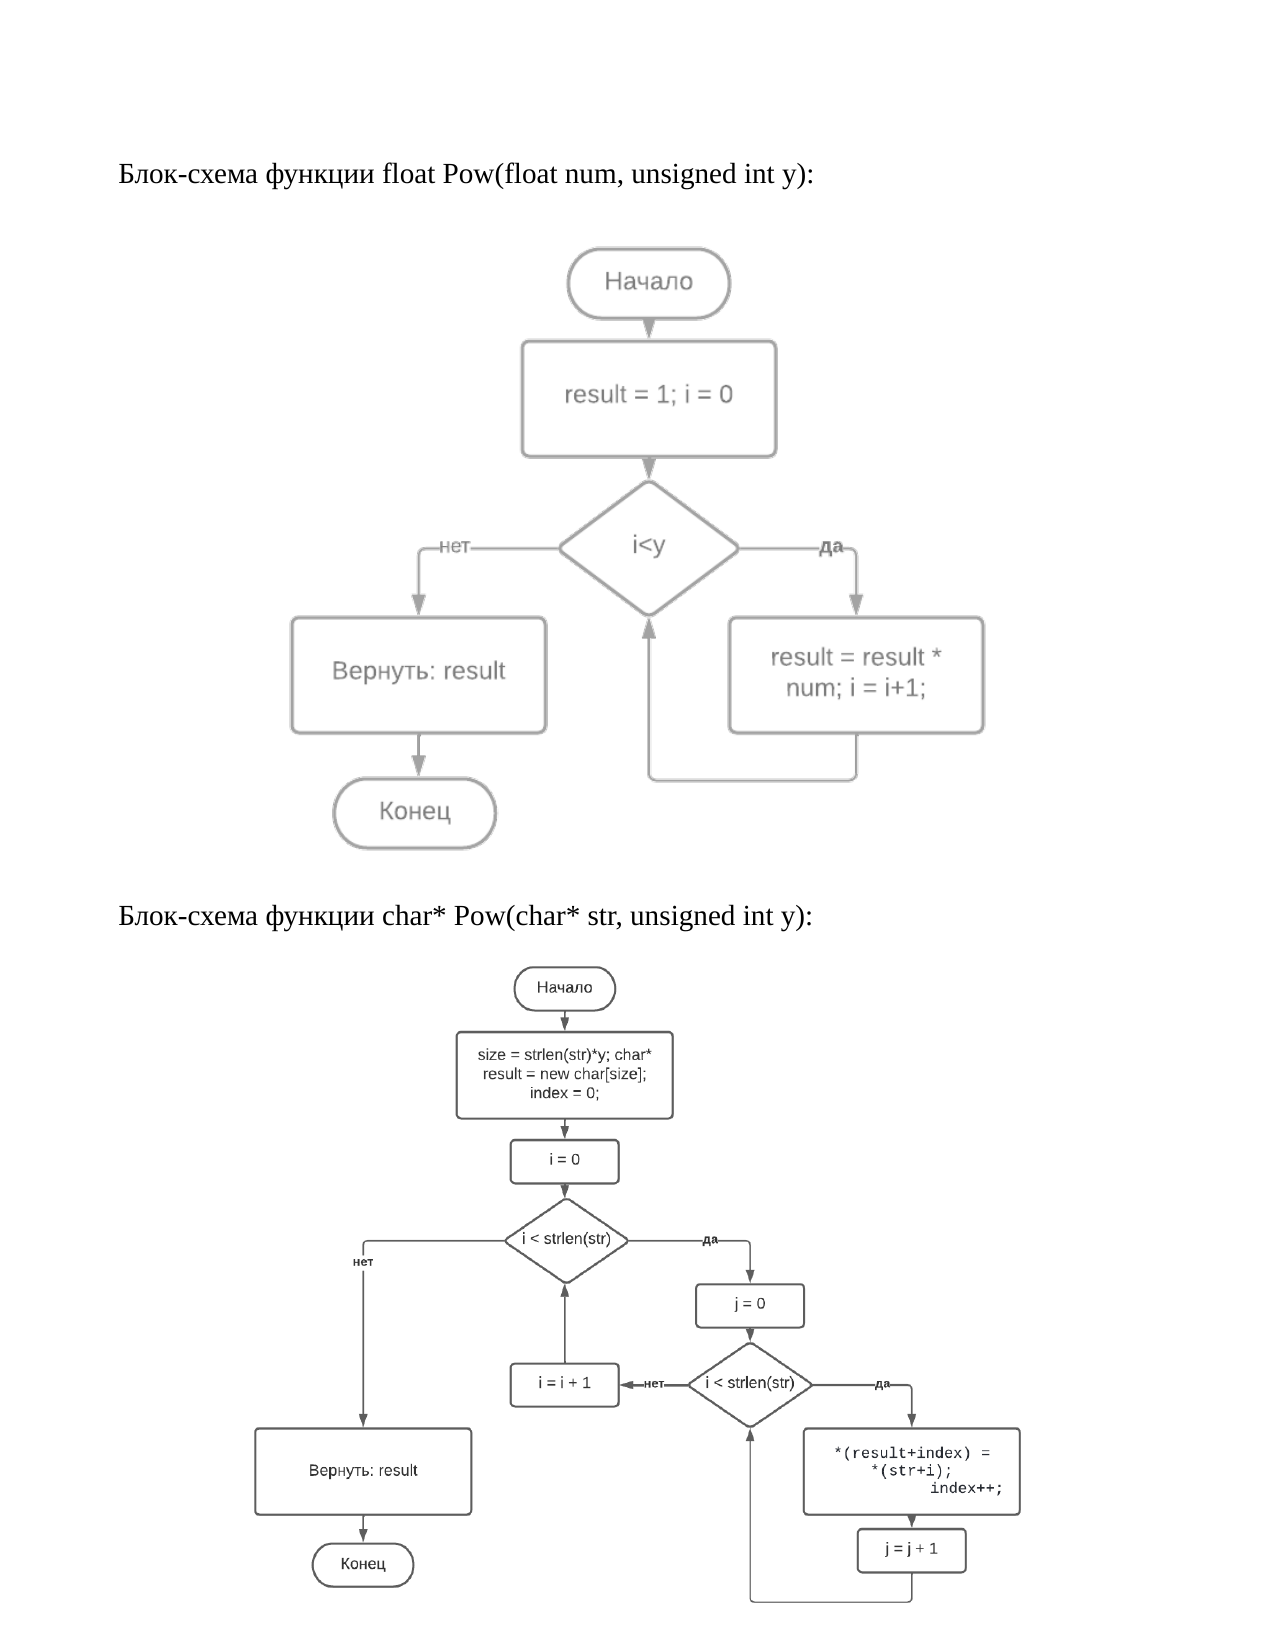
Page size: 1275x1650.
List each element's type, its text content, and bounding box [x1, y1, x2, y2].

picture [226, 938, 1049, 1631]
text Блок-схема функции float Pow(float num, unsigned int y): [118, 157, 1157, 190]
text Блок-схема функции char* Pow(char* str, unsigned int y): [118, 195, 1157, 932]
picture [246, 203, 1029, 894]
